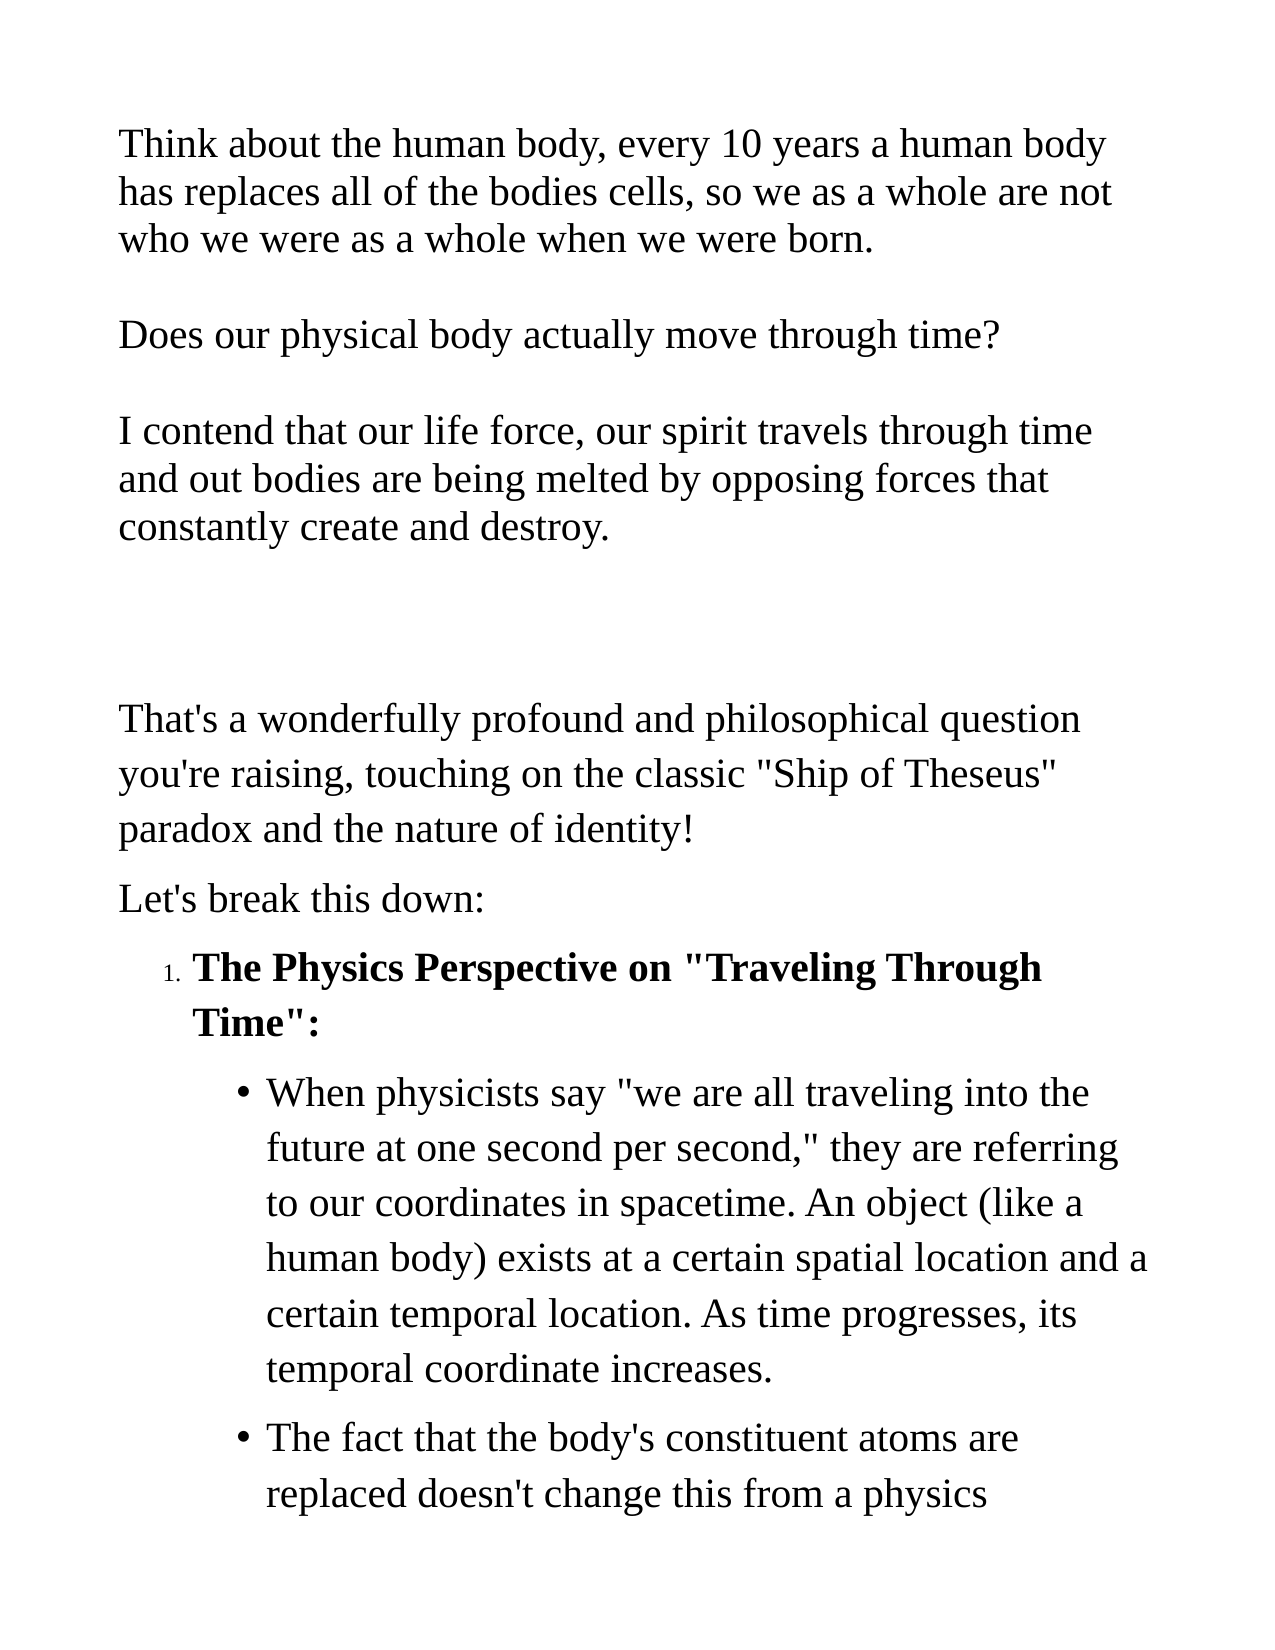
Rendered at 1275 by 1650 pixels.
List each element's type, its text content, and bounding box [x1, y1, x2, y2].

list When physicists say "we are all traveling into the future at one second per second," they are referring to our coordinates in spacetime. An object (like a human body) exists at a certain spatial location and a certain temporal location. As time progresses, its temporal coordinate increases. [236, 1067, 1157, 1391]
list The fact that the body's constituent atoms are replaced doesn't change this from a physics [236, 1413, 1157, 1516]
text Let's break this down: [118, 873, 1157, 921]
text Think about the human body, every 10 years a human body has replaces all of the bodies cells, so we as a whole are not who we were as a whole when we were born. Does our physical body actually move through time? [118, 118, 1157, 358]
text That's a wonderfully profound and philosophical question you're raising, touching on the classic "Ship of Theseus" paradox and the nature of identity! [118, 693, 1157, 851]
list The Physics Perspective on "Traveling Through Time": [162, 943, 1157, 1046]
text I contend that our life force, our spirit travels through time and out bodies are being melted by opposing forces that constantly create and destroy. [118, 406, 1157, 549]
